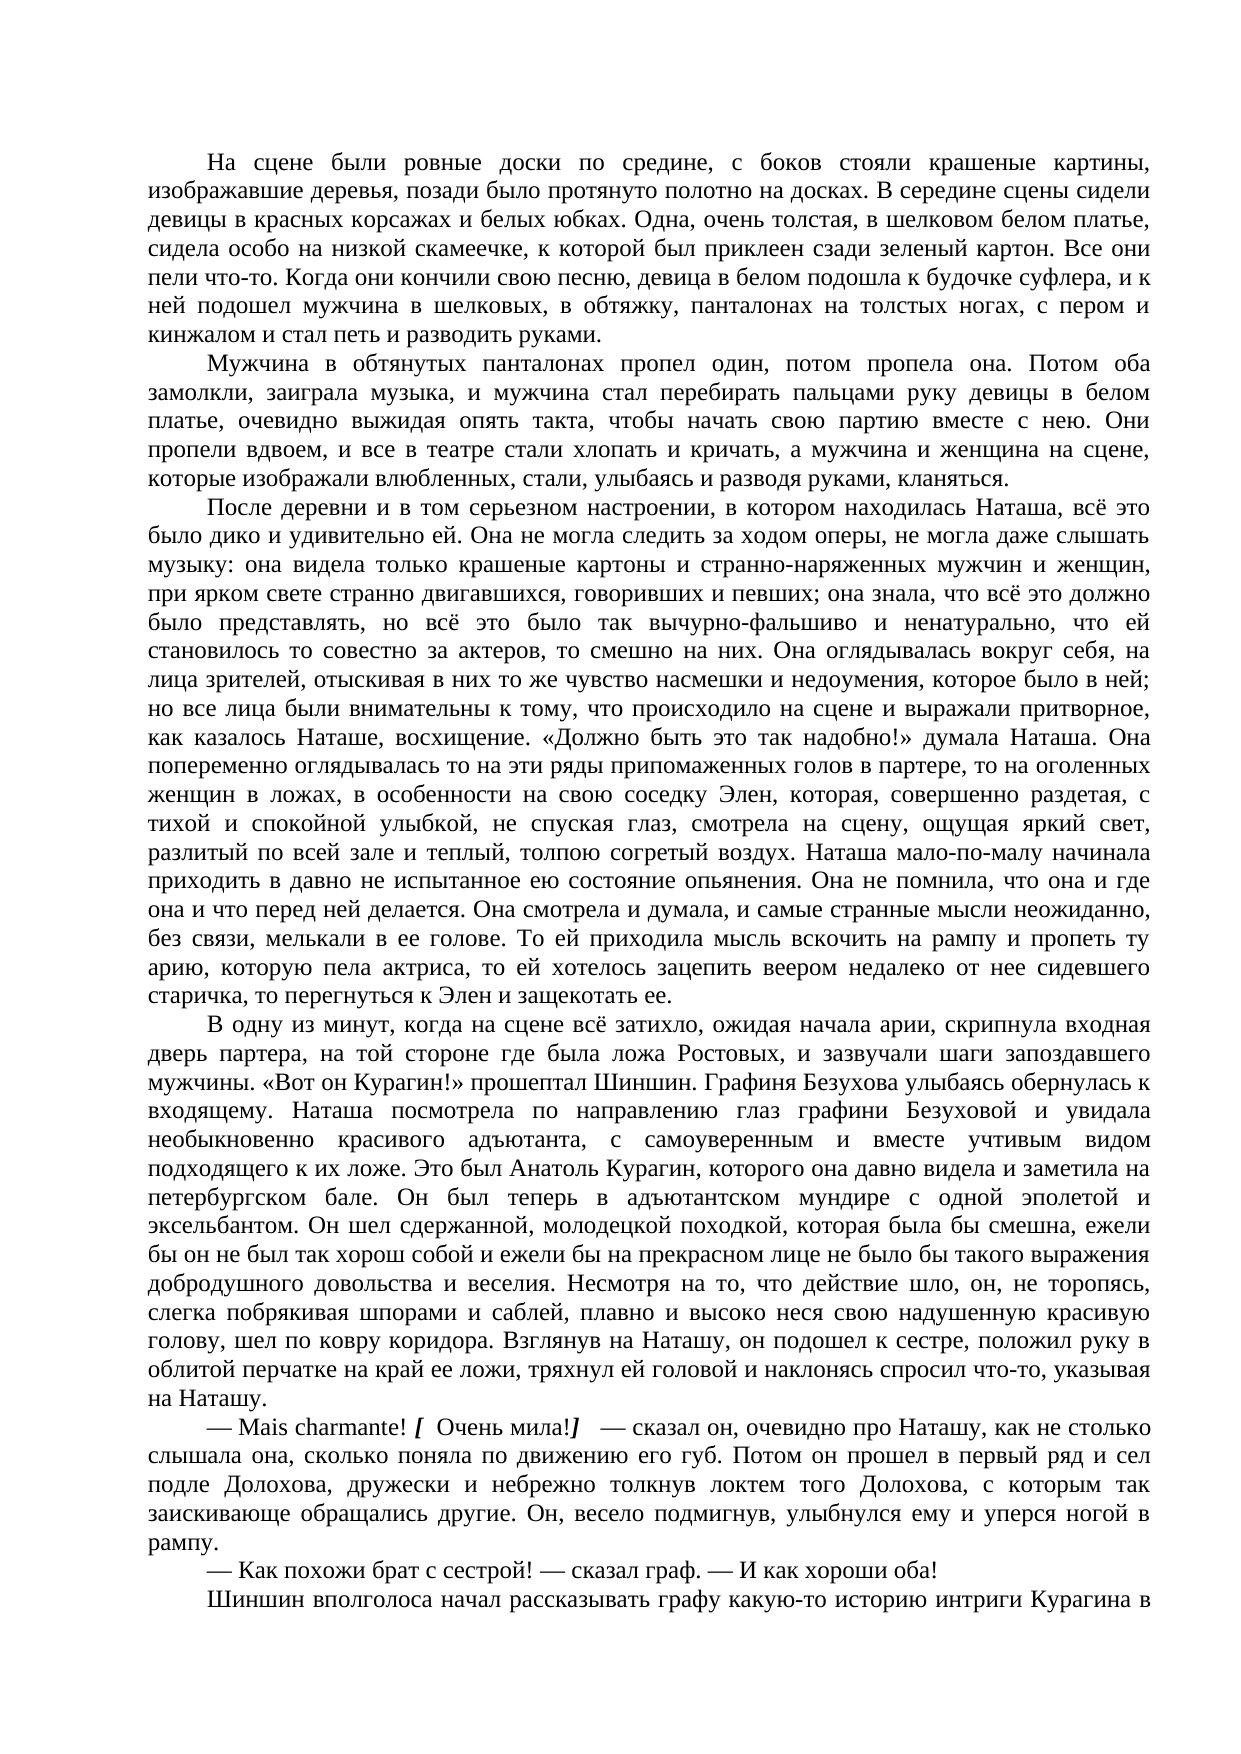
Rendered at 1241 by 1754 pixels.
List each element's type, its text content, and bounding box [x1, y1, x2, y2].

text В одну из минут, когда на сцене всё затихло, ожидая начала арии, скрипнула входная дверь партера, на той стороне где была ложа Ростовых, и зазвучали шаги запоздавшего мужчины. «Вот он Курагин!» прошептал Шиншин. Графиня Безухова улыбаясь обернулась к входящему. Наташа посмотрела по направлению глаз графини Безуховой и увидала необыкновенно красивого адъютанта, с самоуверенным и вместе учтивым видом подходящего к их ложе. Это был Анатоль Курагин, которого она давно видела и заметила на петербургском бале. Он был теперь в адъютантском мундире с одной эполетой и эксельбантом. Он шел сдержанной, молодецкой походкой, которая была бы смешна, ежели бы он не был так хорош собой и ежели бы на прекрасном лице не было бы такого выражения добродушного довольства и веселия. Несмотря на то, что действие шло, он, не торопясь, слегка побрякивая шпорами и саблей, плавно и высоко неся свою надушенную красивую голову, шел по ковру коридора. Взглянув на Наташу, он подошел к сестре, положил руку в облитой перчатке на край ее ложи, тряхнул ей головой и наклонясь спросил что-то, указывая на Наташу. [148, 1009, 1152, 1412]
text Шиншин вполголоса начал рассказывать графу какую-то историю интриги Курагина в [148, 1584, 1152, 1613]
text После деревни и в том серьезном настроении, в котором находилась Наташа, всё это было дико и удивительно ей. Она не могла следить за ходом оперы, не могла даже слышать музыку: она видела только крашеные картоны и странно-наряженных мужчин и женщин, при ярком свете странно двигавшихся, говоривших и певших; она знала, что всё это должно было представлять, но всё это было так вычурно-фальшиво и ненатурально, что ей становилось то совестно за актеров, то смешно на них. Она оглядывалась вокруг себя, на лица зрителей, отыскивая в них то же чувство насмешки и недоумения, которое было в ней; но все лица были внимательны к тому, что происходило на сцене и выражали притворное, как казалось Наташе, восхищение. «Должно быть это так надобно!» думала Наташа. Она попеременно оглядывалась то на эти ряды припомаженных голов в партере, то на оголенных женщин в ложах, в особенности на свою соседку Элен, которая, совершенно раздетая, с тихой и спокойной улыбкой, не спуская глаз, смотрела на сцену, ощущая яркий свет, разлитый по всей зале и теплый, толпою согретый воздух. Наташа мало-по-малу начинала приходить в давно не испытанное ею состояние опьянения. Она не помнила, что она и где она и что перед ней делается. Она смотрела и думала, и самые странные мысли неожиданно, без связи, мелькали в ее голове. То ей приходила мысль вскочить на рампу и пропеть ту арию, которую пела актриса, то ей хотелось зацепить веером недалеко от нее сидевшего старичка, то перегнуться к Элен и защекотать ее. [148, 492, 1152, 1009]
text — Mais charmante! [ Очень мила!] — сказал он, очевидно про Наташу, как не столько слышала она, сколько поняла по движению его губ. Потом он прошел в первый ряд и сел подле Долохова, дружески и небрежно толкнув локтем того Долохова, с которым так заискивающе обращались другие. Он, весело подмигнув, улыбнулся ему и уперся ногой в рампу. [148, 1412, 1152, 1556]
text — Как похожи брат с сестрой! — сказал граф. — И как хороши оба! [148, 1556, 1152, 1584]
text Мужчина в обтянутых панталонах пропел один, потом пропела она. Потом оба замолкли, заиграла музыка, и мужчина стал перебирать пальцами руку девицы в белом платье, очевидно выжидая опять такта, чтобы начать свою партию вместе с нею. Они пропели вдвоем, и все в театре стали хлопать и кричать, а мужчина и женщина на сцене, которые изображали влюбленных, стали, улыбаясь и разводя руками, кланяться. [148, 348, 1152, 492]
text На сцене были ровные доски по средине, с боков стояли крашеные картины, изображавшие деревья, позади было протянуто полотно на досках. В середине сцены сидели девицы в красных корсажах и белых юбках. Одна, очень толстая, в шелковом белом платье, сидела особо на низкой скамеечке, к которой был приклеен сзади зеленый картон. Все они пели что-то. Когда они кончили свою песню, девица в белом подошла к будочке суфлера, и к ней подошел мужчина в шелковых, в обтяжку, панталонах на толстых ногах, с пером и кинжалом и стал петь и разводить руками. [148, 147, 1152, 348]
